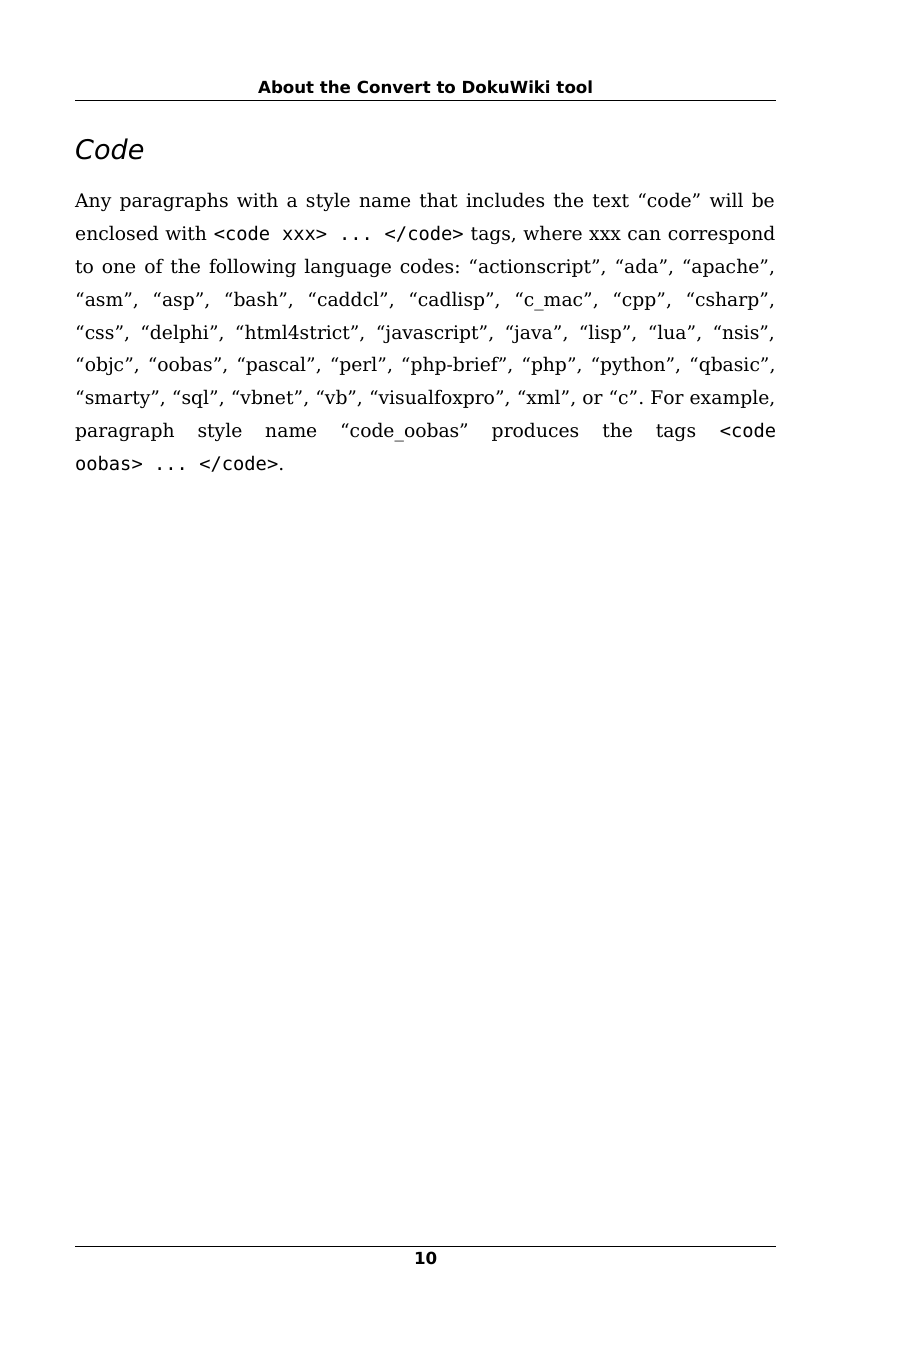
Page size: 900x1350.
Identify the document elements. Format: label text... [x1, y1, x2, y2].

text Any paragraphs with a style name that includes the text “code” will be enclosed with <code xxx> ... </code> tags, where xxx can correspond to one of the following language codes: “actionscript”, “ada”, “apache”, “asm”, “asp”, “bash”, “caddcl”, “cadlisp”, “c_mac”, “cpp”, “csharp”, “css”, “delphi”, “html4strict”, “javascript”, “java”, “lisp”, “lua”, “nsis”, “objc”, “oobas”, “pascal”, “perl”, “php-brief”, “php”, “python”, “qbasic”, “smarty”, “sql”, “vbnet”, “vb”, “visualfoxpro”, “xml”, or “c”. For example, paragraph style name “code_oobas” produces the tags <code oobas> ... </code>. [75, 190, 776, 475]
subtitle Code [75, 134, 776, 166]
